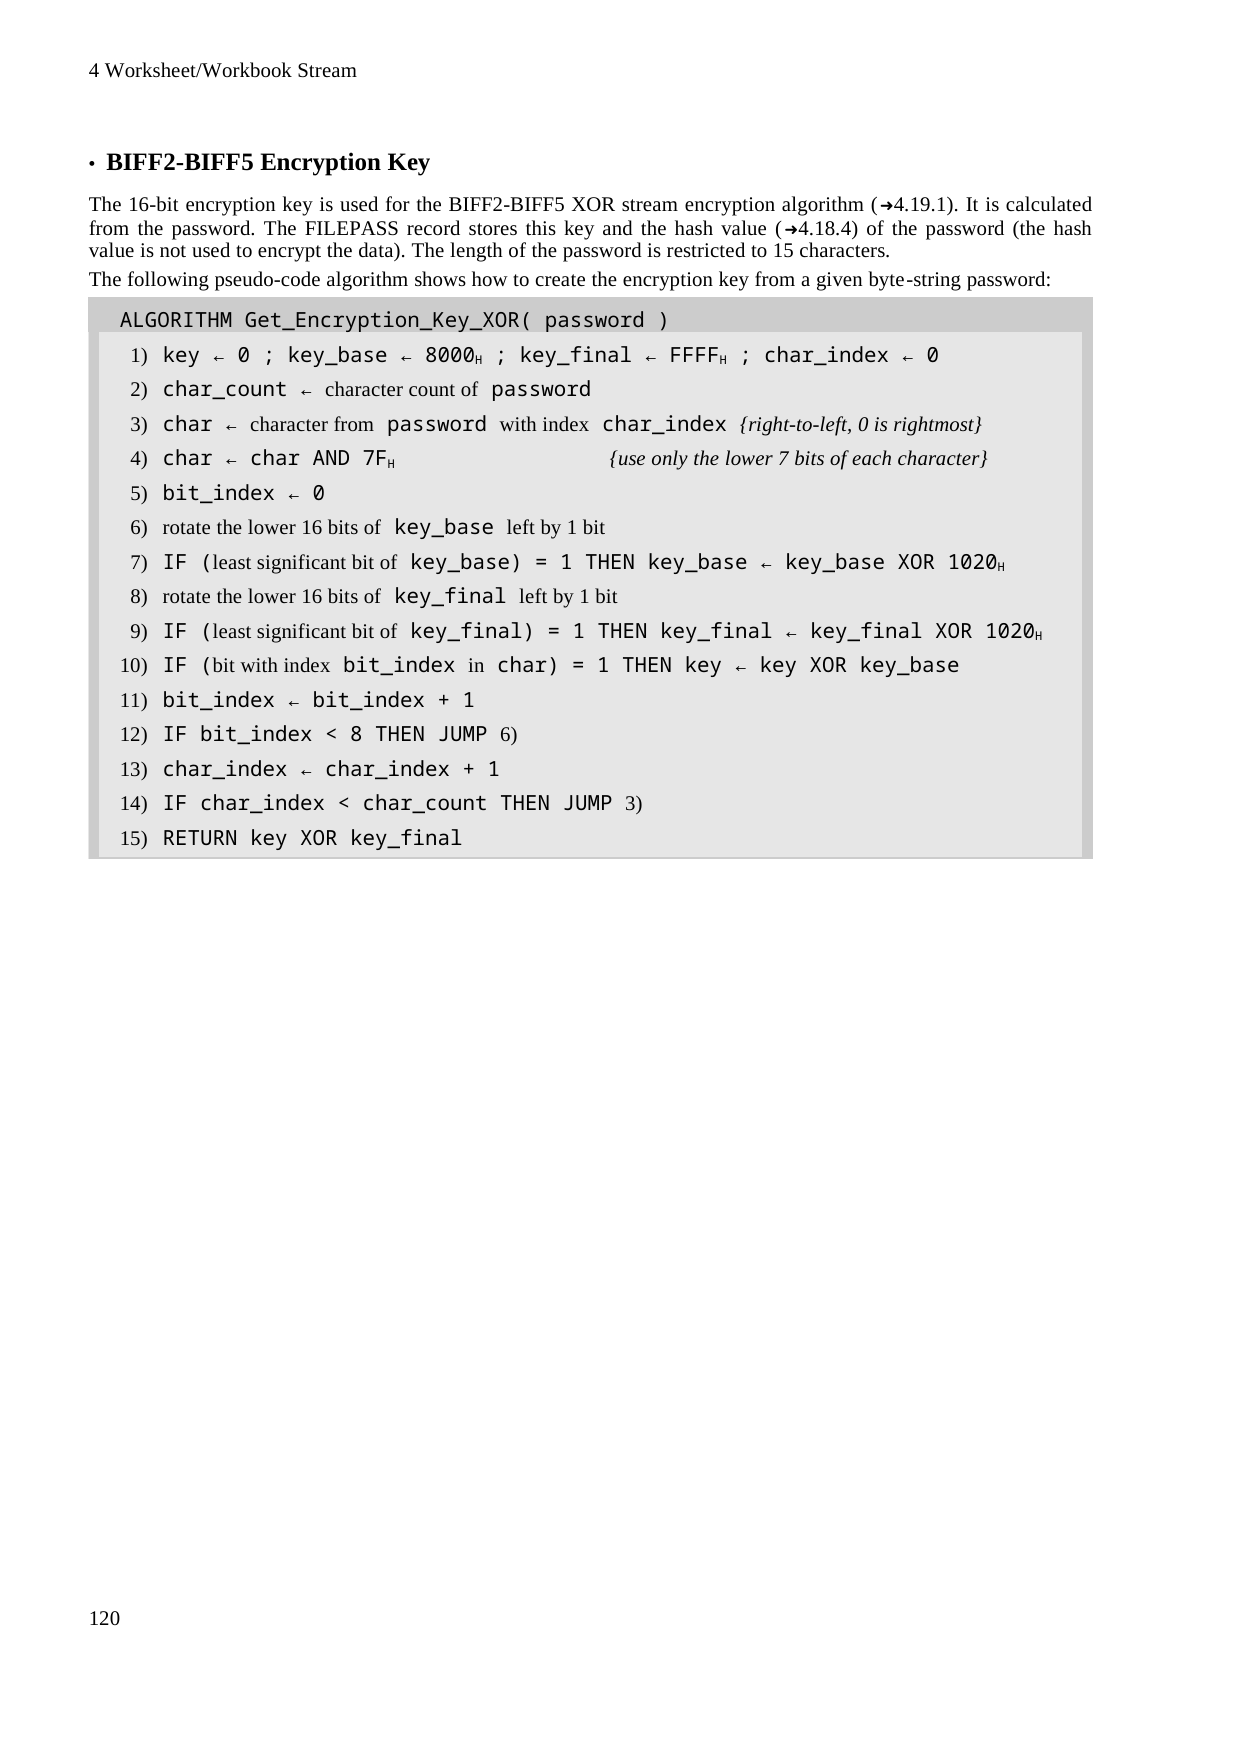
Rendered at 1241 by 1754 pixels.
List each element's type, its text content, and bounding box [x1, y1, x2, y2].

list RETURN key XOR key_final [99, 814, 1082, 857]
list rotate the lower 16 bits of key_final left by 1 bit [99, 573, 1082, 608]
list bit_index ← 0 [99, 470, 1082, 504]
list key ← 0 ; key_base ← 8000H ; key_final ← FFFFH ; char_index ← 0 [99, 332, 1082, 366]
list IF bit_index < 8 THEN JUMP 6) [99, 711, 1082, 746]
list bit_index ← bit_index + 1 [99, 677, 1082, 711]
text The 16‑bit encryption key is used for the BIFF2-BIFF5 XOR stream encryption algorithm (➜4.19.1). It is calculated from the password. The FILEPASS record stores this key and the hash value (➜4.18.4) of the password (the hash value is not used to encrypt the data). The length of the password is restricted to 15 characters. [88, 193, 1093, 262]
list IF char_index < char_count THEN JUMP 3) [99, 780, 1082, 814]
list char_count ← character count of password [99, 366, 1082, 401]
list char ← character from password with index char_index {right-to-left, 0 is rightmost} [99, 401, 1082, 435]
list IF (bit with index bit_index in char) = 1 THEN key ← key XOR key_base [99, 642, 1082, 677]
list rotate the lower 16 bits of key_base left by 1 bit [99, 504, 1082, 539]
list IF (least significant bit of key_final) = 1 THEN key_final ← key_final XOR 1020H [99, 608, 1082, 642]
list char ← char AND 7FH {use only the lower 7 bits of each character} [99, 435, 1082, 470]
text The following pseudo-code algorithm shows how to create the encryption key from a given byte‑string password: [88, 268, 1093, 291]
list char_index ← char_index + 1 [99, 746, 1082, 780]
list ALGORITHM Get_Encryption_Key_XOR( password ) [99, 299, 1082, 332]
list IF (least significant bit of key_base) = 1 THEN key_base ← key_base XOR 1020H [99, 539, 1082, 573]
list BIFF2-BIFF5 Encryption Key [88, 148, 1093, 176]
